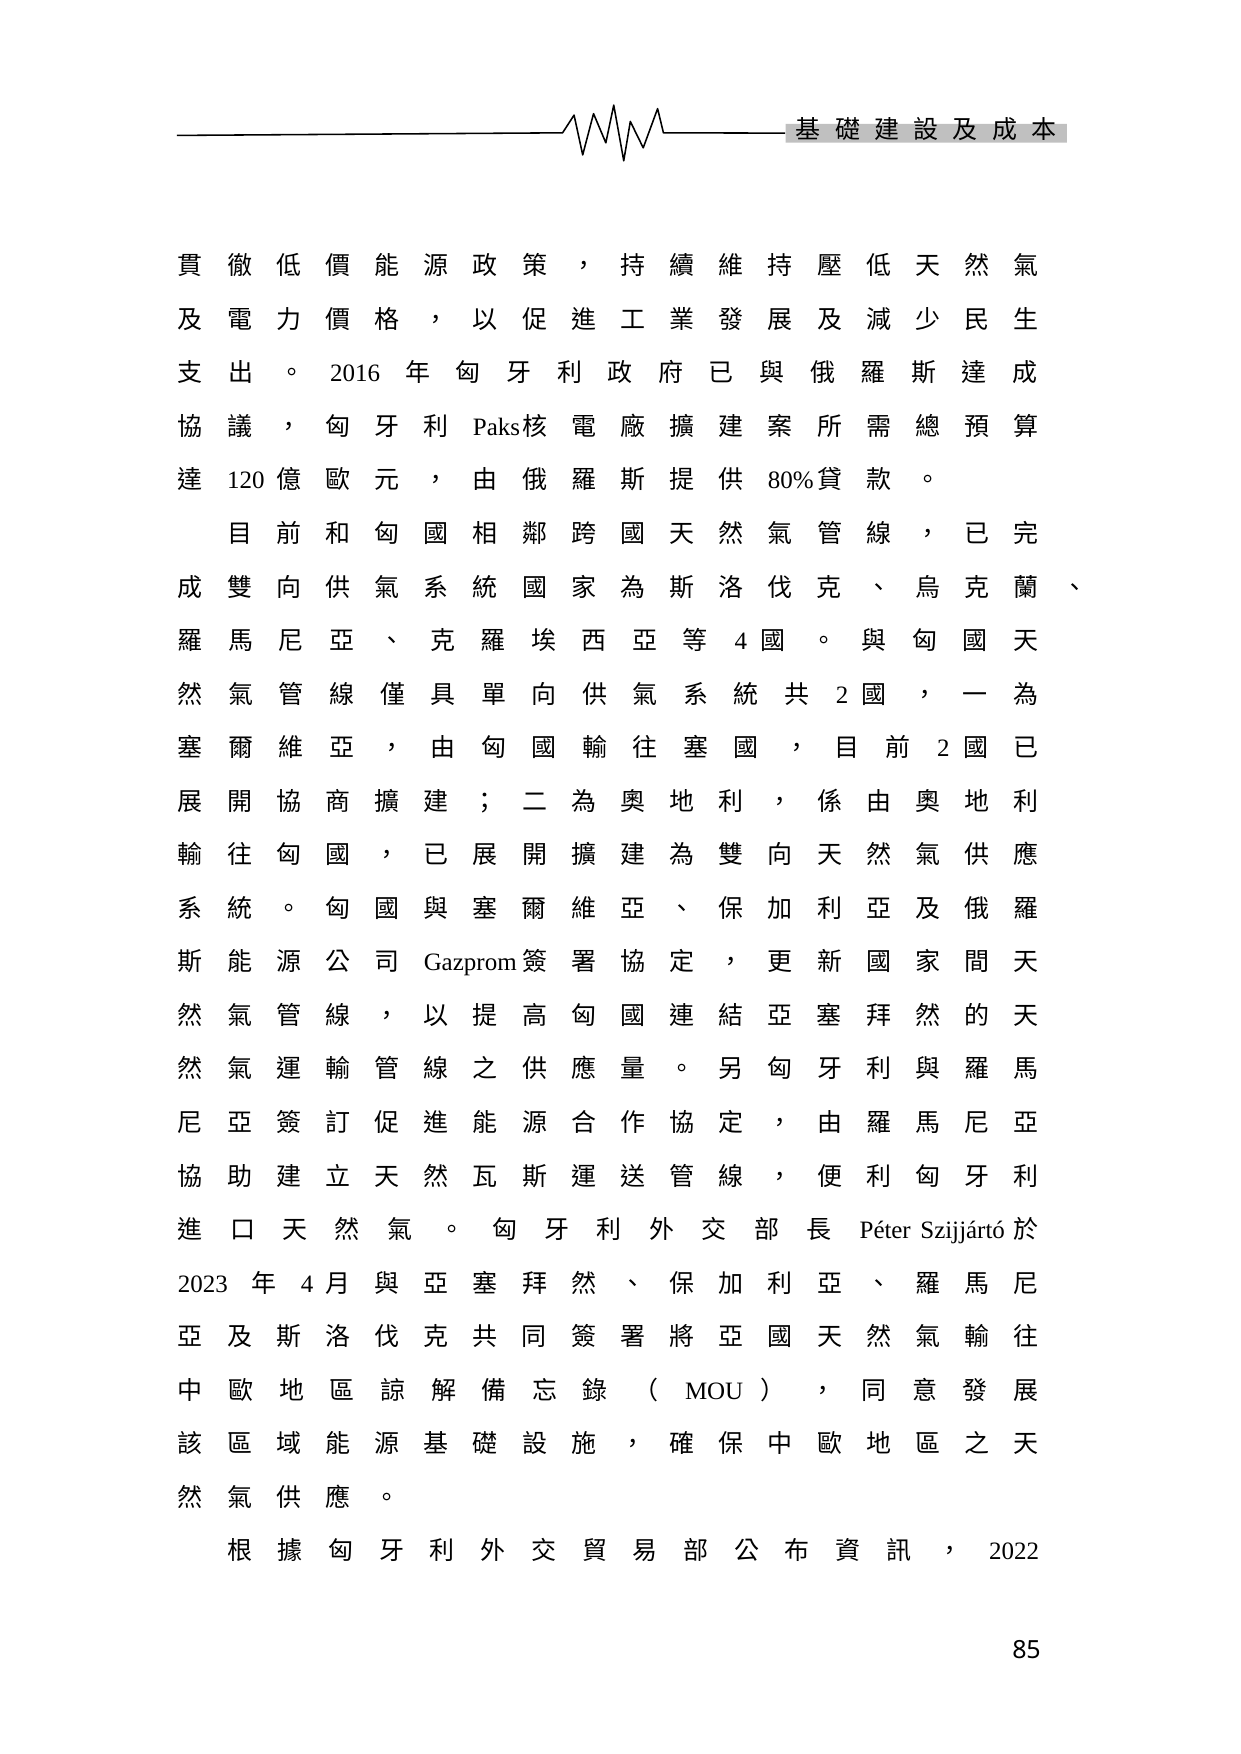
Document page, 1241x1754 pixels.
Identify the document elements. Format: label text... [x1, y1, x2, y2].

text 貫徹低價能源政策，持續維持壓低天然氣及電力價格，以促進工業發展及減少民生支出。2016年匈牙利政府已與俄羅斯達成協議，匈牙利Paks核電廠擴建案所需總預算達120億歐元，由俄羅斯提供80%貸款。 [178, 237, 1063, 505]
text 根據匈牙利外交貿易部公布資訊，2022 [178, 1522, 1063, 1576]
text 目前和匈國相鄰跨國天然氣管線，已完成雙向供氣系統國家為斯洛伐克、烏克蘭、羅馬尼亞、克羅埃西亞等4國。與匈國天然氣管線僅具單向供氣系統共2國，一為塞爾維亞，由匈國輸往塞國，目前2國已展開協商擴建；二為奧地利，係由奧地利輸往匈國，已展開擴建為雙向天然氣供應系統。匈國與塞爾維亞、保加利亞及俄羅斯能源公司Gazprom簽署協定，更新國家間天然氣管線，以提高匈國連結亞塞拜然的天然氣運輸管線之供應量。另匈牙利與羅馬尼亞簽訂促進能源合作協定，由羅馬尼亞協助建立天然瓦斯運送管線，便利匈牙利進口天然氣。匈牙利外交部長Péter Szijjártó於2023年4月與亞塞拜然、保加利亞、羅馬尼亞及斯洛伐克共同簽署將亞國天然氣輸往中歐地區諒解備忘錄（MOU），同意發展該區域能源基礎設施，確保中歐地區之天然氣供應。 [178, 505, 1063, 1522]
